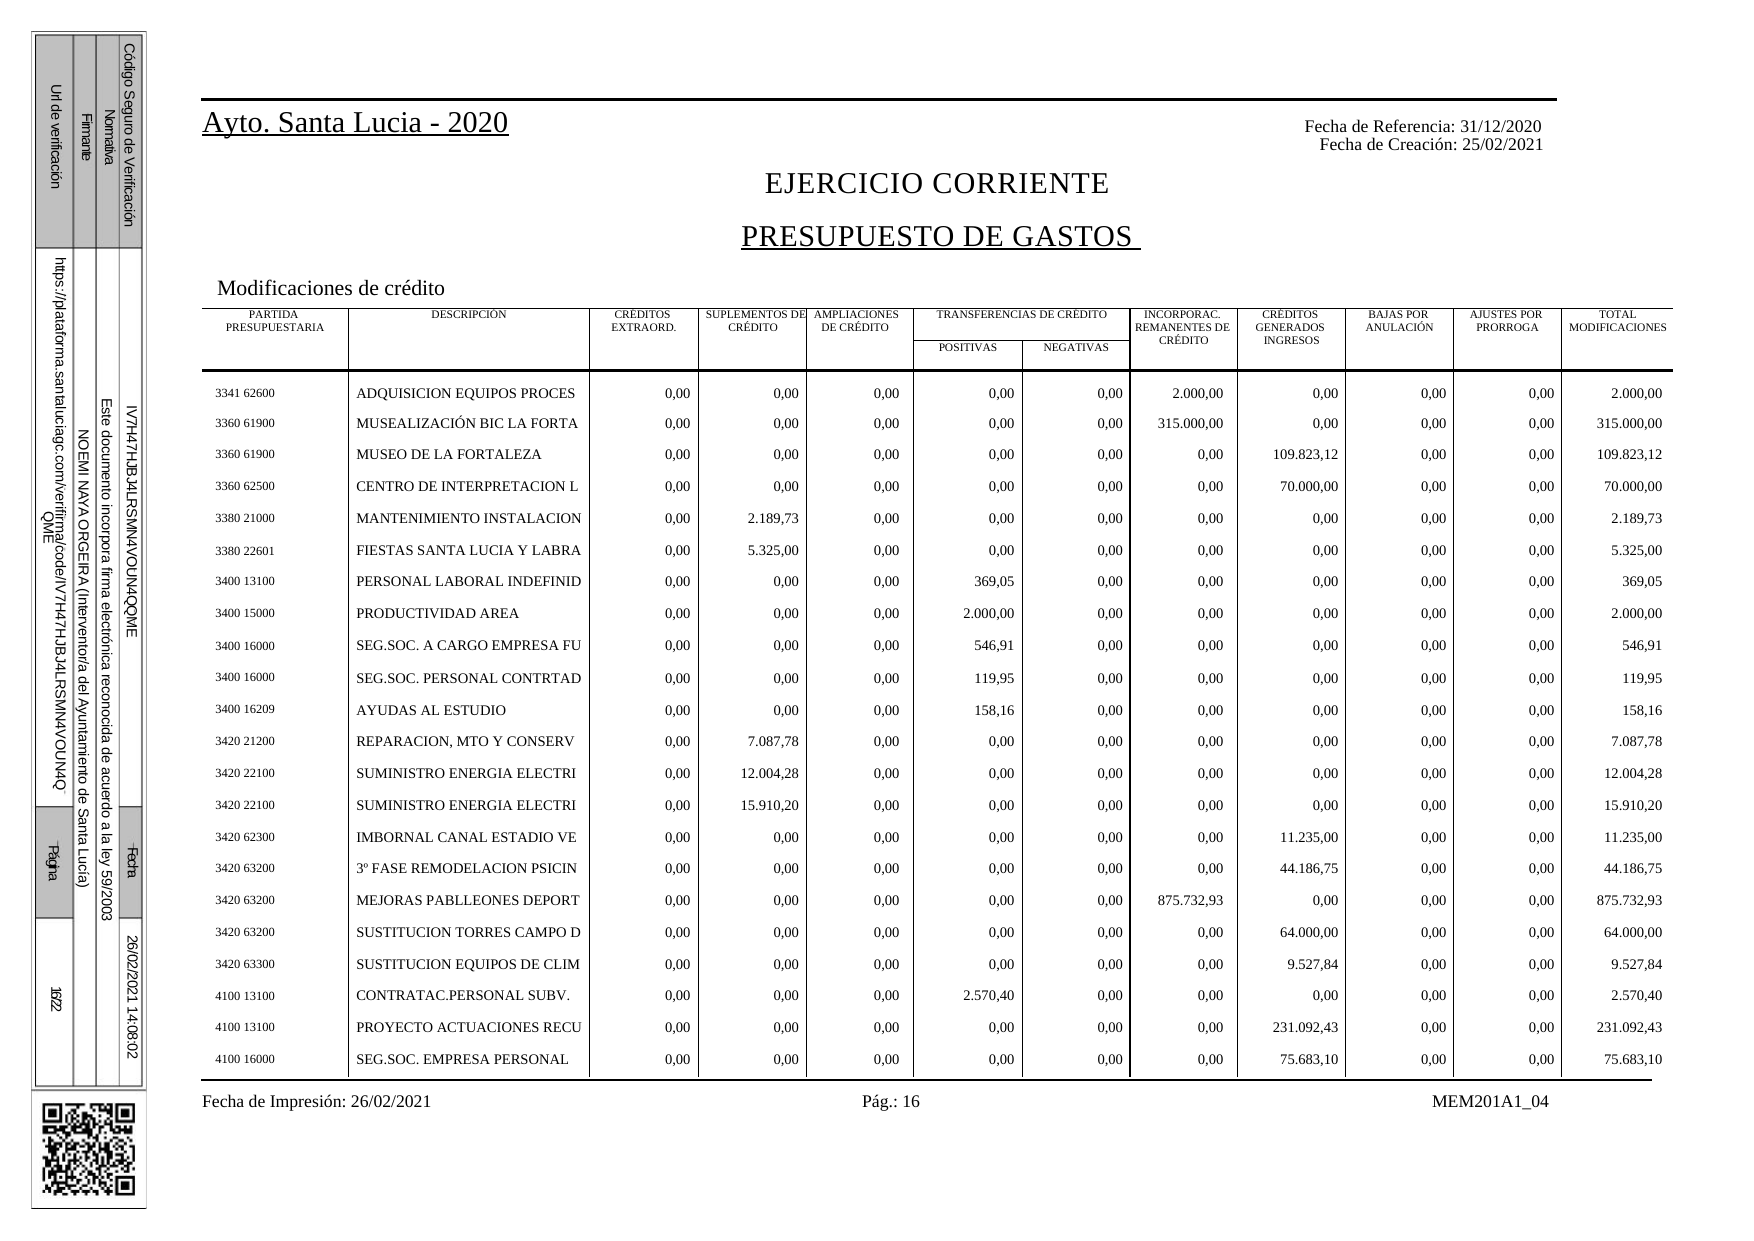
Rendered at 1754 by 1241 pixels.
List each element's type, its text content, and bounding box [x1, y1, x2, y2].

table_cell 0,00 [1131, 820, 1237, 852]
table_cell 0,00 [914, 438, 1022, 470]
table_cell 0,00 [1023, 980, 1129, 1011]
table_cell 3420 22100 [202, 756, 348, 788]
table_cell SUSTITUCION EQUIPOS DE CLIM [349, 948, 589, 979]
table_cell 0,00 [1023, 916, 1129, 947]
table_cell 0,00 [1238, 629, 1345, 661]
table_cell MEJORAS PABLLEONES DEPORT [349, 884, 589, 916]
table_cell 0,00 [1454, 756, 1561, 788]
table_cell 0,00 [1238, 566, 1345, 597]
table_cell 0,00 [1131, 852, 1237, 884]
table_cell 0,00 [1238, 884, 1345, 916]
table_cell 0,00 [914, 501, 1022, 533]
table_cell 0,00 [807, 661, 913, 693]
table_cell 0,00 [590, 566, 698, 597]
table_cell 0,00 [590, 756, 698, 788]
table_cell 5.325,00 [699, 534, 806, 566]
table_cell 3420 63200 [202, 916, 348, 947]
table_header TOTAL MODIFICACIONES [1562, 309, 1673, 369]
table_cell 0,00 [807, 756, 913, 788]
table_cell 0,00 [807, 693, 913, 724]
table_cell 0,00 [590, 820, 698, 852]
table_cell 0,00 [1023, 438, 1129, 470]
table_cell 70.000,00 [1238, 470, 1345, 501]
table_cell 0,00 [1346, 470, 1453, 501]
table_cell 0,00 [807, 884, 913, 916]
table_cell 0,00 [914, 1011, 1022, 1043]
table_cell 0,00 [807, 725, 913, 756]
table_cell 0,00 [1131, 980, 1237, 1011]
table_cell 0,00 [1023, 789, 1129, 820]
table_cell 0,00 [699, 916, 806, 947]
table_cell 3400 13100 [202, 566, 348, 597]
table_cell 3380 21000 [202, 501, 348, 533]
table_cell 3341 62600 [202, 372, 348, 406]
table_cell 0,00 [1023, 820, 1129, 852]
table_cell 0,00 [1023, 948, 1129, 979]
table_cell 0,00 [1023, 693, 1129, 724]
table_cell 0,00 [1346, 629, 1453, 661]
table_cell 0,00 [1454, 980, 1561, 1011]
table_cell 0,00 [1454, 629, 1561, 661]
table_header CRÉDITOS EXTRAORD. [590, 309, 698, 369]
table_cell 0,00 [590, 501, 698, 533]
table_cell 64.000,00 [1562, 916, 1673, 947]
table_cell 0,00 [699, 438, 806, 470]
table_cell PRODUCTIVIDAD AREA [349, 598, 589, 629]
table_cell 0,00 [1346, 916, 1453, 947]
table_cell 0,00 [699, 948, 806, 979]
table_header DESCRIPCIÓN [349, 309, 589, 369]
table_cell 75.683,10 [1238, 1043, 1345, 1077]
table_cell 44.186,75 [1562, 852, 1673, 884]
table_cell 0,00 [914, 725, 1022, 756]
text EJERCICIO CORRIENTE [202, 166, 1672, 200]
table_cell 0,00 [1454, 852, 1561, 884]
table_cell 0,00 [1346, 372, 1453, 406]
table_cell 0,00 [1238, 789, 1345, 820]
table_cell 0,00 [699, 884, 806, 916]
table_cell 119,95 [1562, 661, 1673, 693]
table_cell 0,00 [590, 1011, 698, 1043]
table_cell 0,00 [1346, 820, 1453, 852]
table_cell 875.732,93 [1562, 884, 1673, 916]
table_cell 0,00 [1346, 501, 1453, 533]
table_cell POSITIVAS [914, 341, 1022, 369]
table_cell 7.087,78 [699, 725, 806, 756]
table_cell 0,00 [1131, 1043, 1237, 1077]
table_cell 3420 63200 [202, 852, 348, 884]
table_cell 0,00 [1238, 534, 1345, 566]
table_header SUPLEMENTOS DE CRÉDITO [699, 309, 806, 369]
table_cell 0,00 [590, 406, 698, 438]
table_cell 0,00 [807, 1043, 913, 1077]
table_cell 0,00 [590, 884, 698, 916]
table_cell 0,00 [914, 789, 1022, 820]
table_cell 0,00 [914, 534, 1022, 566]
table_cell 0,00 [807, 852, 913, 884]
table_cell 0,00 [1131, 756, 1237, 788]
table_cell 0,00 [807, 566, 913, 597]
table_cell 0,00 [1346, 725, 1453, 756]
table_cell 0,00 [1131, 470, 1237, 501]
table_cell 0,00 [1454, 598, 1561, 629]
table_cell 3400 15000 [202, 598, 348, 629]
table_cell 0,00 [1346, 661, 1453, 693]
table_cell 0,00 [1454, 372, 1561, 406]
table_cell 0,00 [590, 470, 698, 501]
table_cell 0,00 [1346, 980, 1453, 1011]
table_cell 315.000,00 [1562, 406, 1673, 438]
table_cell 3420 63200 [202, 884, 348, 916]
table_cell 0,00 [1454, 884, 1561, 916]
table_cell 0,00 [1238, 372, 1345, 406]
table_cell 0,00 [914, 756, 1022, 788]
table_cell 0,00 [1346, 948, 1453, 979]
table_header INCORPORAC. REMANENTES DE CRÉDITO [1131, 309, 1237, 369]
table_cell 0,00 [1023, 661, 1129, 693]
table_cell 0,00 [1454, 406, 1561, 438]
table_cell 0,00 [699, 406, 806, 438]
table_cell 2.570,40 [914, 980, 1022, 1011]
table_cell 0,00 [914, 948, 1022, 979]
table_cell 0,00 [590, 980, 698, 1011]
table_cell 11.235,00 [1238, 820, 1345, 852]
table_cell SEG.SOC. PERSONAL CONTRTAD [349, 661, 589, 693]
table_cell 12.004,28 [699, 756, 806, 788]
table_cell 0,00 [1346, 566, 1453, 597]
table_cell 0,00 [590, 438, 698, 470]
table_cell 3420 22100 [202, 789, 348, 820]
table_cell 0,00 [1131, 948, 1237, 979]
table_cell 0,00 [699, 980, 806, 1011]
table_cell 0,00 [1131, 501, 1237, 533]
table_cell 0,00 [1454, 661, 1561, 693]
picture [31, 31, 147, 1209]
table_cell 0,00 [1023, 406, 1129, 438]
table_cell 2.000,00 [1562, 372, 1673, 406]
table_cell 0,00 [1238, 501, 1345, 533]
table_cell 0,00 [1023, 884, 1129, 916]
table_cell 0,00 [590, 598, 698, 629]
table_cell ADQUISICION EQUIPOS PROCES [349, 372, 589, 406]
table_cell 0,00 [1023, 470, 1129, 501]
table_cell 3420 21200 [202, 725, 348, 756]
table_cell 0,00 [699, 820, 806, 852]
table_cell 0,00 [1238, 693, 1345, 724]
table_cell 0,00 [699, 598, 806, 629]
table_cell 0,00 [1454, 566, 1561, 597]
table_cell 3360 62500 [202, 470, 348, 501]
table_cell 0,00 [1238, 756, 1345, 788]
table_cell 0,00 [1238, 725, 1345, 756]
table_cell 0,00 [1454, 693, 1561, 724]
table_cell 0,00 [699, 852, 806, 884]
table_cell 0,00 [807, 372, 913, 406]
table_cell 2.189,73 [699, 501, 806, 533]
table_cell 0,00 [1131, 725, 1237, 756]
table_cell SUMINISTRO ENERGIA ELECTRI [349, 756, 589, 788]
table_cell SEG.SOC. EMPRESA PERSONAL [349, 1043, 589, 1077]
table_cell 0,00 [1023, 1011, 1129, 1043]
table_cell 0,00 [1454, 1043, 1561, 1077]
table_cell 2.000,00 [914, 598, 1022, 629]
table_header CRÉDITOS GENERADOS INGRESOS [1238, 309, 1345, 369]
table_cell 0,00 [807, 948, 913, 979]
table_cell 0,00 [914, 470, 1022, 501]
table_cell 0,00 [699, 661, 806, 693]
table_cell 0,00 [1454, 916, 1561, 947]
table_cell 0,00 [699, 1011, 806, 1043]
table_cell 0,00 [914, 372, 1022, 406]
table_cell MANTENIMIENTO INSTALACION [349, 501, 589, 533]
table_cell 0,00 [699, 1043, 806, 1077]
table_cell 0,00 [1131, 1011, 1237, 1043]
table_cell 4100 13100 [202, 980, 348, 1011]
table_cell 0,00 [1131, 789, 1237, 820]
text Fecha de Impresión: 26/02/2021 Pág.: 16 MEM201A1_04 [202, 1090, 1672, 1111]
table_header AMPLIACIONES DE CRÉDITO [807, 309, 913, 369]
table_cell 0,00 [914, 820, 1022, 852]
table_cell 70.000,00 [1562, 470, 1673, 501]
table_cell 0,00 [1238, 406, 1345, 438]
table_cell 0,00 [1131, 629, 1237, 661]
table_cell 0,00 [807, 438, 913, 470]
table_cell 0,00 [1346, 884, 1453, 916]
table_header TRANSFERENCIAS DE CRÉDITO [914, 309, 1129, 340]
table_cell 0,00 [1454, 1011, 1561, 1043]
table_cell 0,00 [1454, 470, 1561, 501]
table_cell 0,00 [1023, 629, 1129, 661]
table_cell 0,00 [1346, 598, 1453, 629]
table_cell 3360 61900 [202, 406, 348, 438]
table_cell 3400 16000 [202, 661, 348, 693]
table_cell 0,00 [590, 693, 698, 724]
table_cell 3360 61900 [202, 438, 348, 470]
table_cell 2.570,40 [1562, 980, 1673, 1011]
table_cell 0,00 [1131, 534, 1237, 566]
table_cell 0,00 [1023, 756, 1129, 788]
table_cell 64.000,00 [1238, 916, 1345, 947]
table_cell 5.325,00 [1562, 534, 1673, 566]
table_cell 0,00 [699, 372, 806, 406]
table_cell 119,95 [914, 661, 1022, 693]
table_cell 0,00 [1346, 534, 1453, 566]
table_cell 4100 13100 [202, 1011, 348, 1043]
table_cell 0,00 [807, 501, 913, 533]
table_cell 0,00 [1454, 501, 1561, 533]
table_cell NEGATIVAS [1023, 341, 1129, 369]
table_cell 0,00 [1131, 916, 1237, 947]
table_cell 4100 16000 [202, 1043, 348, 1077]
table_cell 0,00 [1454, 948, 1561, 979]
table_cell 0,00 [807, 789, 913, 820]
table_cell 0,00 [1131, 661, 1237, 693]
table_cell 15.910,20 [699, 789, 806, 820]
table_cell 0,00 [1238, 980, 1345, 1011]
table_cell 0,00 [807, 820, 913, 852]
table_cell AYUDAS AL ESTUDIO [349, 693, 589, 724]
table_cell 0,00 [1023, 852, 1129, 884]
table_cell 0,00 [1346, 693, 1453, 724]
table_cell 0,00 [807, 470, 913, 501]
table_header BAJAS POR ANULACIÓN [1346, 309, 1453, 369]
table_cell 2.000,00 [1131, 372, 1237, 406]
table_cell 3420 63300 [202, 948, 348, 979]
table_cell 0,00 [1023, 501, 1129, 533]
table_cell MUSEALIZACIÓN BIC LA FORTA [349, 406, 589, 438]
table_cell 546,91 [1562, 629, 1673, 661]
table_cell 231.092,43 [1562, 1011, 1673, 1043]
table_cell 0,00 [590, 789, 698, 820]
text Modificaciones de crédito [217, 275, 1672, 301]
table_cell 0,00 [1346, 756, 1453, 788]
table_cell SUSTITUCION TORRES CAMPO D [349, 916, 589, 947]
table_cell 546,91 [914, 629, 1022, 661]
table_cell 0,00 [807, 629, 913, 661]
table_cell 369,05 [1562, 566, 1673, 597]
table_cell 0,00 [1131, 566, 1237, 597]
text Ayto. Santa Lucia - 2020 Fecha de Referencia: 31/12/2020 [202, 106, 1672, 139]
table_cell 0,00 [1023, 534, 1129, 566]
table_cell 11.235,00 [1562, 820, 1673, 852]
table_cell CONTRATAC.PERSONAL SUBV. [349, 980, 589, 1011]
table_cell 0,00 [1023, 372, 1129, 406]
table_cell 0,00 [699, 629, 806, 661]
table_cell 0,00 [1346, 852, 1453, 884]
table_cell 158,16 [914, 693, 1022, 724]
table_cell 0,00 [1346, 789, 1453, 820]
table_cell 0,00 [807, 916, 913, 947]
table_cell 0,00 [807, 980, 913, 1011]
table_cell 0,00 [807, 1011, 913, 1043]
table_cell 0,00 [590, 1043, 698, 1077]
table_cell 0,00 [914, 884, 1022, 916]
table_cell IMBORNAL CANAL ESTADIO VE [349, 820, 589, 852]
table_cell 0,00 [1346, 438, 1453, 470]
text PRESUPUESTO DE GASTOS [202, 218, 1672, 253]
table_cell 231.092,43 [1238, 1011, 1345, 1043]
table_cell 9.527,84 [1238, 948, 1345, 979]
table_cell 15.910,20 [1562, 789, 1673, 820]
table_cell 0,00 [1454, 789, 1561, 820]
table_cell 9.527,84 [1562, 948, 1673, 979]
table_cell 44.186,75 [1238, 852, 1345, 884]
table_cell 0,00 [1131, 693, 1237, 724]
table_cell 12.004,28 [1562, 756, 1673, 788]
table_cell 3420 62300 [202, 820, 348, 852]
table_cell 0,00 [590, 948, 698, 979]
table_cell 158,16 [1562, 693, 1673, 724]
table_cell 0,00 [1454, 438, 1561, 470]
text Fecha de Creación: 25/02/2021 [1319, 139, 1672, 154]
table_cell 109.823,12 [1238, 438, 1345, 470]
table_cell 875.732,93 [1131, 884, 1237, 916]
table_cell 369,05 [914, 566, 1022, 597]
table_cell 0,00 [807, 598, 913, 629]
table_cell 0,00 [1454, 820, 1561, 852]
table_cell 109.823,12 [1562, 438, 1673, 470]
table_cell 0,00 [1131, 598, 1237, 629]
table_cell 3380 22601 [202, 534, 348, 566]
table_cell 0,00 [590, 534, 698, 566]
table_cell 0,00 [914, 916, 1022, 947]
table_cell 0,00 [1238, 661, 1345, 693]
table_cell 0,00 [590, 629, 698, 661]
table_cell FIESTAS SANTA LUCIA Y LABRA [349, 534, 589, 566]
table_cell CENTRO DE INTERPRETACION L [349, 470, 589, 501]
table_cell 0,00 [1023, 566, 1129, 597]
table_cell 0,00 [590, 852, 698, 884]
table_cell 0,00 [1023, 598, 1129, 629]
table_cell 0,00 [807, 406, 913, 438]
table_cell 0,00 [914, 406, 1022, 438]
table_cell 0,00 [1346, 1043, 1453, 1077]
table_cell 0,00 [914, 1043, 1022, 1077]
table_cell 0,00 [1454, 725, 1561, 756]
table_cell 2.189,73 [1562, 501, 1673, 533]
table_cell PERSONAL LABORAL INDEFINID [349, 566, 589, 597]
table_cell 0,00 [590, 661, 698, 693]
table_cell SUMINISTRO ENERGIA ELECTRI [349, 789, 589, 820]
table_cell 0,00 [590, 916, 698, 947]
table_cell 0,00 [807, 534, 913, 566]
table_cell 0,00 [1346, 1011, 1453, 1043]
table_cell 2.000,00 [1562, 598, 1673, 629]
table_cell 3º FASE REMODELACION PSICIN [349, 852, 589, 884]
table_cell PROYECTO ACTUACIONES RECU [349, 1011, 589, 1043]
table_cell 315.000,00 [1131, 406, 1237, 438]
table_cell 0,00 [590, 372, 698, 406]
table_cell 7.087,78 [1562, 725, 1673, 756]
table_cell 0,00 [1346, 406, 1453, 438]
table_cell 0,00 [590, 725, 698, 756]
table_cell 0,00 [1023, 725, 1129, 756]
table_header AJUSTES POR PRORROGA [1454, 309, 1561, 369]
table_header PARTIDA PRESUPUESTARIA [202, 309, 348, 369]
table_cell MUSEO DE LA FORTALEZA [349, 438, 589, 470]
table_cell 0,00 [914, 852, 1022, 884]
table_cell 0,00 [699, 470, 806, 501]
table_cell SEG.SOC. A CARGO EMPRESA FU [349, 629, 589, 661]
table_cell 0,00 [699, 566, 806, 597]
table_cell 3400 16209 [202, 693, 348, 724]
table_cell 0,00 [699, 693, 806, 724]
table_cell 75.683,10 [1562, 1043, 1673, 1077]
table_cell 0,00 [1238, 598, 1345, 629]
table_cell 3400 16000 [202, 629, 348, 661]
table_cell REPARACION, MTO Y CONSERV [349, 725, 589, 756]
table_cell 0,00 [1454, 534, 1561, 566]
table_cell 0,00 [1131, 438, 1237, 470]
table_cell 0,00 [1023, 1043, 1129, 1077]
